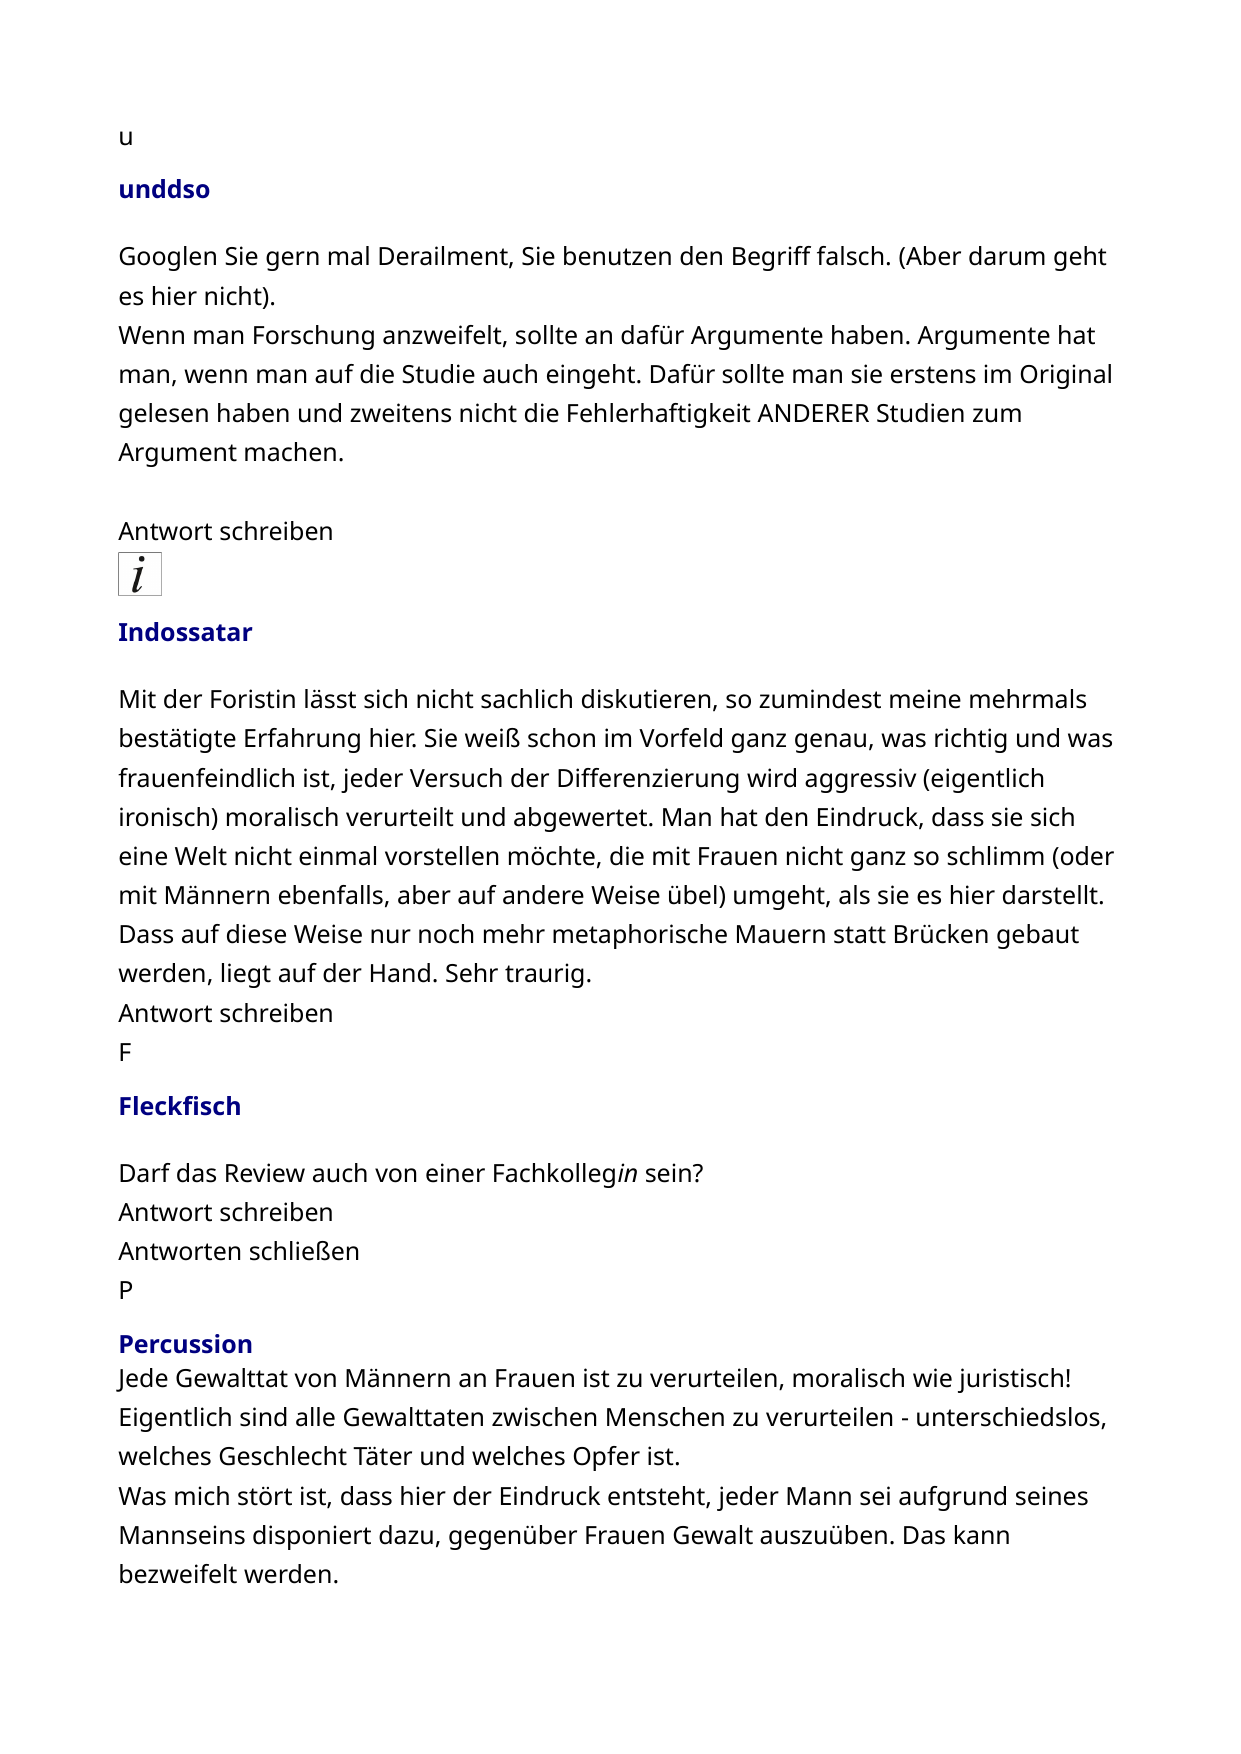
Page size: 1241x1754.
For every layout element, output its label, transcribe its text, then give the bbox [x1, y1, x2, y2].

picture [118, 552, 162, 596]
text Dass auf diese Weise nur noch mehr metaphorische Mauern statt Brücken gebaut werden, liegt auf der Hand. Sehr traurig. [118, 917, 1122, 990]
text Antworten schließen [118, 1234, 1122, 1268]
text Antwort schreiben [118, 513, 1122, 547]
text Jede Gewalttat von Männern an Frauen ist zu verurteilen, moralisch wie juristisch! Eigentlich sind alle Gewalttaten zwischen Menschen zu verurteilen - unterschiedslos, welches Geschlecht Täter und welches Opfer ist. [118, 1361, 1122, 1473]
text Darf das Review auch von einer Fachkollegin sein? [118, 1155, 1122, 1189]
subtitle Fleckfisch [118, 1088, 1122, 1122]
text u [118, 118, 1122, 152]
subtitle Indossatar [118, 615, 1122, 649]
text Mit der Foristin lässt sich nicht sachlich diskutieren, so zumindest meine mehrmals bestätigte Erfahrung hier. Sie weiß schon im Vorfeld ganz genau, was richtig und was frauenfeindlich ist, jeder Versuch der Differenzierung wird aggressiv (eigentlich ironisch) moralisch verurteilt und abgewertet. Man hat den Eindruck, dass sie sich eine Welt nicht einmal vorstellen möchte, die mit Frauen nicht ganz so schlimm (oder mit Männern ebenfalls, aber auf andere Weise übel) umgeht, als sie es hier darstellt. [118, 682, 1122, 912]
text Antwort schreiben [118, 1194, 1122, 1228]
text F [118, 1034, 1122, 1068]
subtitle Percussion [118, 1327, 1122, 1361]
text P [118, 1273, 1122, 1307]
subtitle unddso [118, 172, 1122, 206]
text Was mich stört ist, dass hier der Eindruck entsteht, jeder Mann sei aufgrund seines Mannseins disponiert dazu, gegenüber Frauen Gewalt auszuüben. Das kann bezweifelt werden. [118, 1478, 1122, 1591]
text Antwort schreiben [118, 995, 1122, 1029]
text Googlen Sie gern mal Derailment, Sie benutzen den Begriff falsch. (Aber darum geht es hier nicht). Wenn man Forschung anzweifelt, sollte an dafür Argumente haben. Argumente hat man, wenn man auf die Studie auch eingeht. Dafür sollte man sie erstens im Original gelesen haben und zweitens nicht die Fehlerhaftigkeit ANDERER Studien zum Argument machen. [118, 239, 1122, 508]
